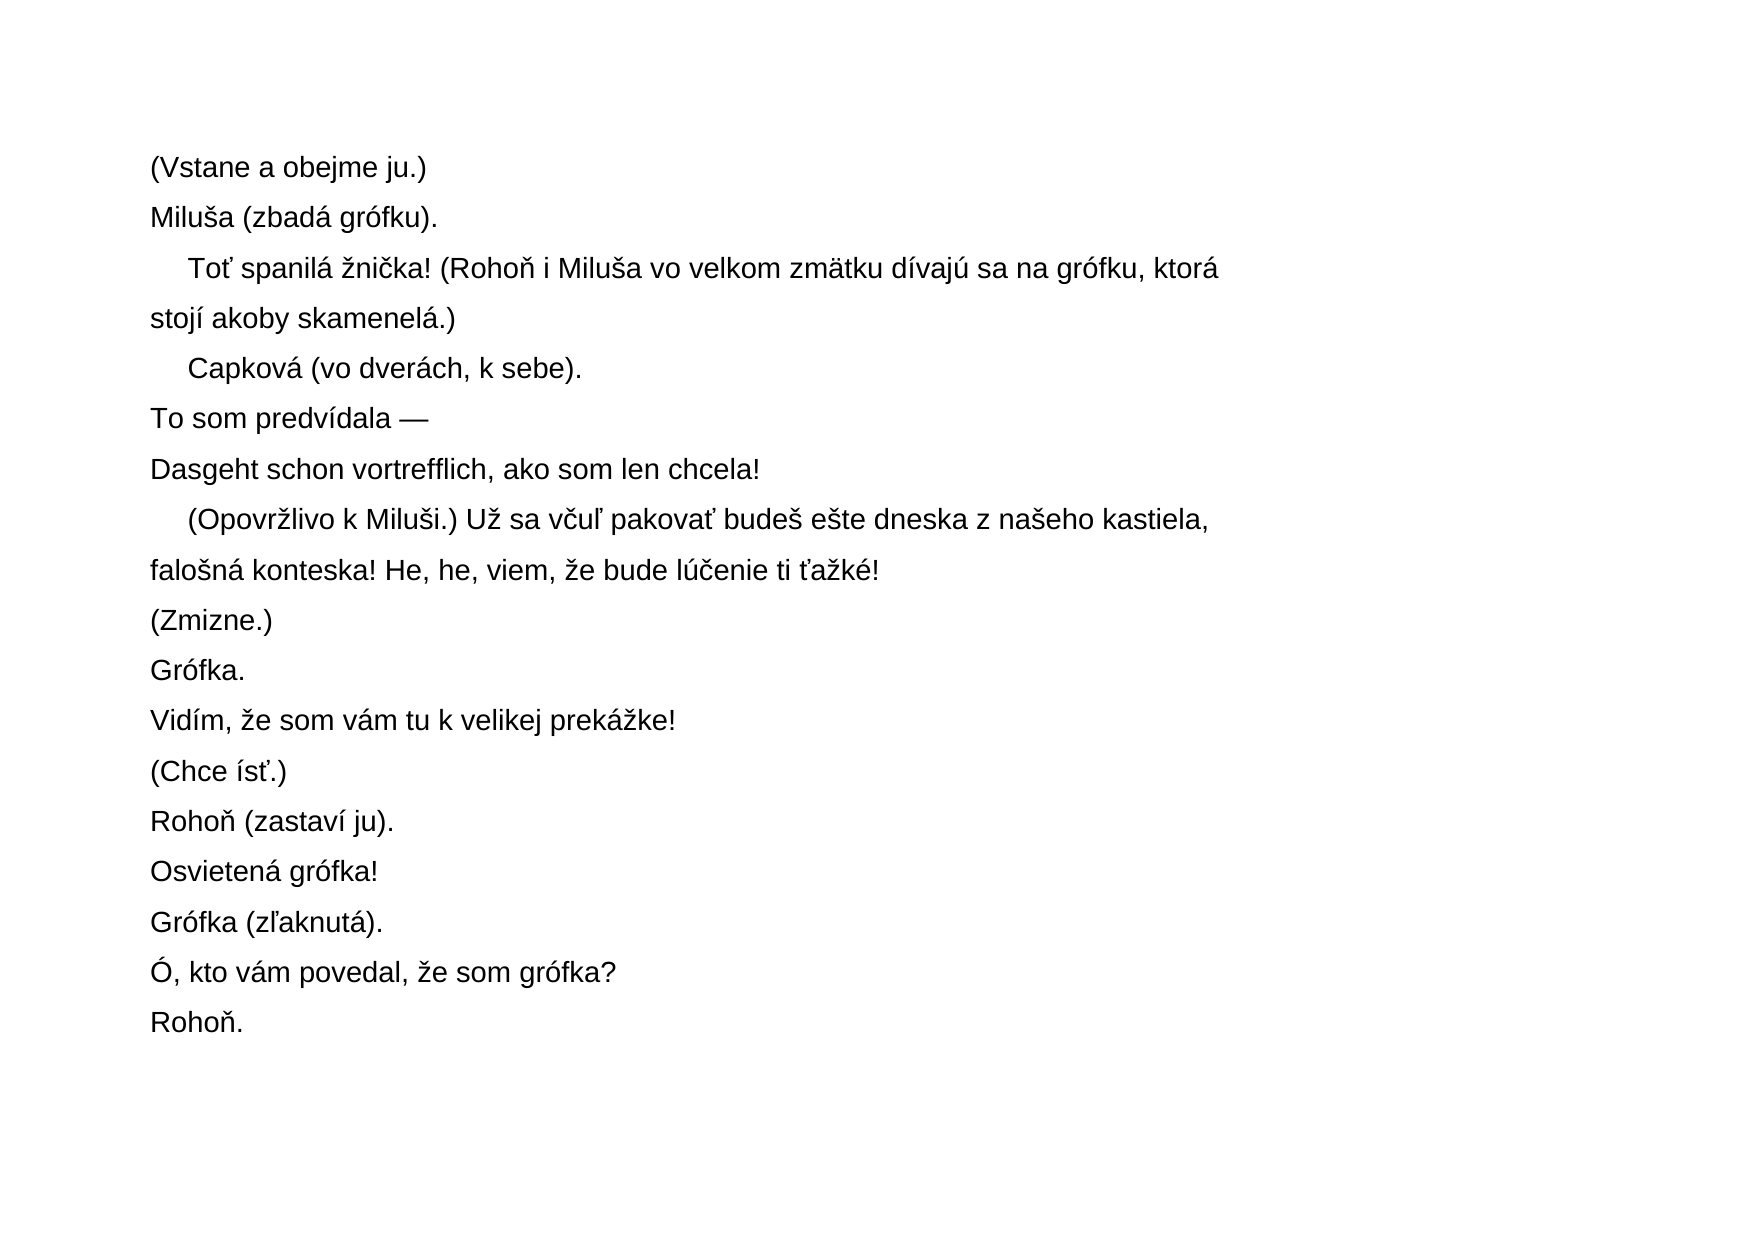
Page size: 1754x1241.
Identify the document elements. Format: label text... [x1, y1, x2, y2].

text (Vstane a obejme ju.) [150, 150, 1243, 183]
text (Chce ísť.) [150, 754, 1243, 787]
text (Zmizne.) [150, 603, 1243, 636]
text Miluša (zbadá grófku). [150, 200, 1243, 234]
text Osvietená grófka! [150, 854, 1243, 888]
text Vidím, že som vám tu k velikej prekážke! [150, 703, 1243, 737]
text Toť spanilá žnička! (Rohoň i Miluša vo velkom zmätku dívajú sa na grófku, ktorá stojí akoby skamenelá.) [150, 251, 1243, 334]
text Dasgeht schon vortrefflich, ako som len chcela! [150, 452, 1243, 485]
text Grófka. [150, 653, 1243, 687]
text Rohoň. [150, 1005, 1243, 1039]
text Grófka (zľaknutá). [150, 905, 1243, 938]
text (Opovržlivo k Miluši.) Už sa včuľ pakovať budeš ešte dneska z našeho kastiela, falošná konteska! He, he, viem, že bude lúčenie ti ťažké! [150, 502, 1243, 586]
text Rohoň (zastaví ju). [150, 804, 1243, 838]
text Capková (vo dverách, k sebe). [150, 351, 1243, 385]
text Ó, kto vám povedal, že som grófka? [150, 955, 1243, 988]
text To som predvídala — [150, 402, 1243, 435]
